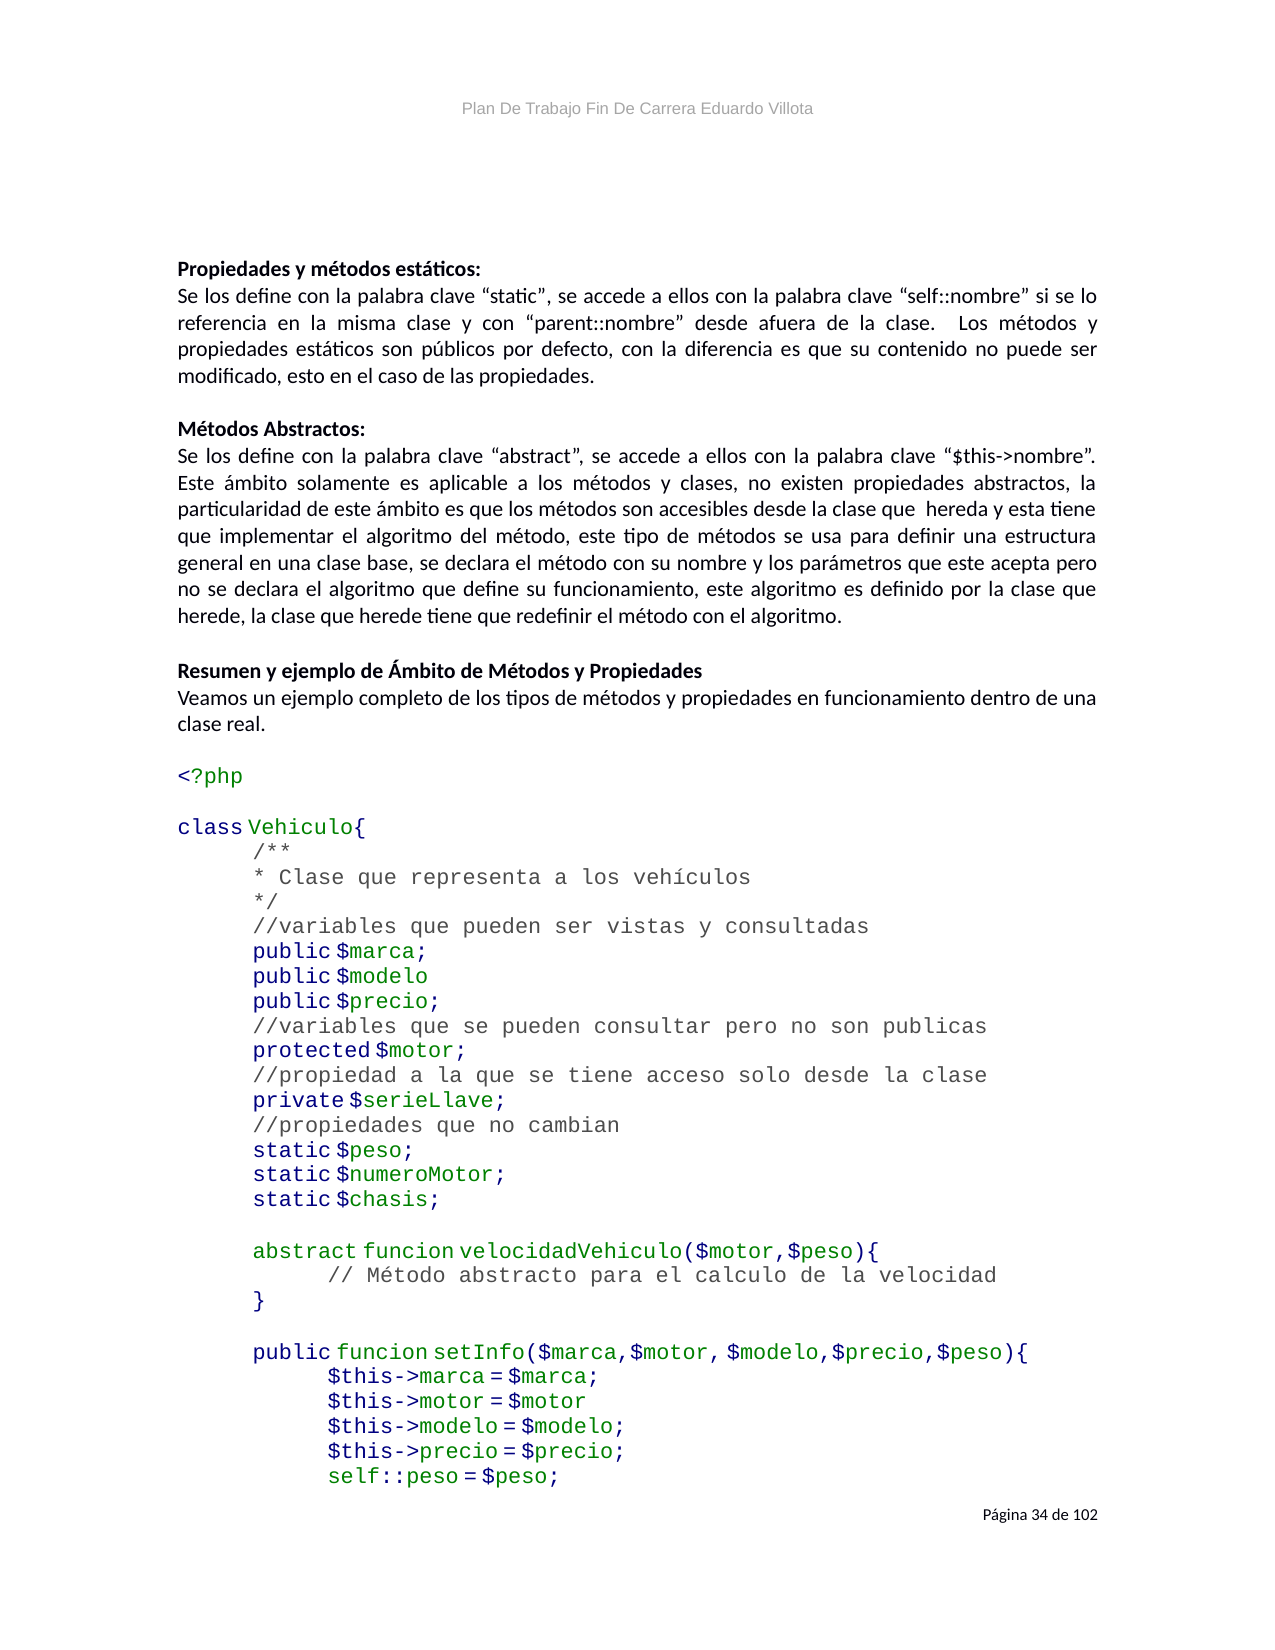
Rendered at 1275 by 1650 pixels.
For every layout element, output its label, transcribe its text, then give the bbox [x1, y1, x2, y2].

text class Vehiculo{ [177, 816, 1098, 841]
text /** [177, 841, 1098, 866]
text //propiedades que no cambian [177, 1114, 1098, 1139]
text } [177, 1289, 1098, 1314]
text //propiedad a la que se tiene acceso solo desde la clase [177, 1064, 1098, 1089]
text Se los define con la palabra clave “static”, se accede a ellos con la palabra clave “self::nombre” si se lo referencia en la misma clase y con “parent::nombre” desde afuera de la clase. Los métodos y propiedades estáticos son públicos por defecto, con la diferencia es que su contenido no puede ser modificado, esto en el caso de las propiedades. [177, 282, 1098, 389]
text //variables que pueden ser vistas y consultadas [177, 916, 1098, 940]
text Veamos un ejemplo completo de los tipos de métodos y propiedades en funcionamiento dentro de una clase real. [177, 684, 1098, 737]
text $this->modelo = $modelo; [177, 1415, 1098, 1440]
text // Método abstracto para el calculo de la velocidad [177, 1264, 1098, 1289]
text //variables que se pueden consultar pero no son publicas [177, 1015, 1098, 1039]
text private $serieLlave; [177, 1089, 1098, 1114]
text $this->marca = $marca; [177, 1366, 1098, 1390]
text Se los define con la palabra clave “abstract”, se accede a ellos con la palabra clave “$this->nombre”. Este ámbito solamente es aplicable a los métodos y clases, no existen propiedades abstractos, la particularidad de este ámbito es que los métodos son accesibles desde la clase que hereda y esta tiene que implementar el algoritmo del método, este tipo de métodos se usa para definir una estructura general en una clase base, se declara el método con su nombre y los parámetros que este acepta pero no se declara el algoritmo que define su funcionamiento, este algoritmo es definido por la clase que herede, la clase que herede tiene que redefinir el método con el algoritmo. [177, 442, 1098, 629]
text public $marca; [177, 940, 1098, 965]
text protected $motor; [177, 1039, 1098, 1064]
text static $numeroMotor; [177, 1163, 1098, 1188]
text $this->precio = $precio; [177, 1440, 1098, 1465]
text */ [177, 891, 1098, 916]
text <?php [177, 765, 1098, 790]
text Resumen y ejemplo de Ámbito de Métodos y Propiedades [177, 657, 1098, 684]
text Propiedades y métodos estáticos: [177, 256, 1098, 282]
text public $precio; [177, 990, 1098, 1015]
text static $chasis; [177, 1188, 1098, 1213]
text public funcion setInfo($marca,$motor, $modelo,$precio,$peso){ [177, 1341, 1098, 1366]
text self::peso = $peso; [177, 1465, 1098, 1489]
text static $peso; [177, 1139, 1098, 1163]
text abstract funcion velocidadVehiculo($motor,$peso){ [177, 1240, 1098, 1264]
text public $modelo [177, 965, 1098, 990]
text $this->motor = $motor [177, 1390, 1098, 1415]
text * Clase que representa a los vehículos [177, 866, 1098, 891]
text Métodos Abstractos: [177, 416, 1098, 442]
